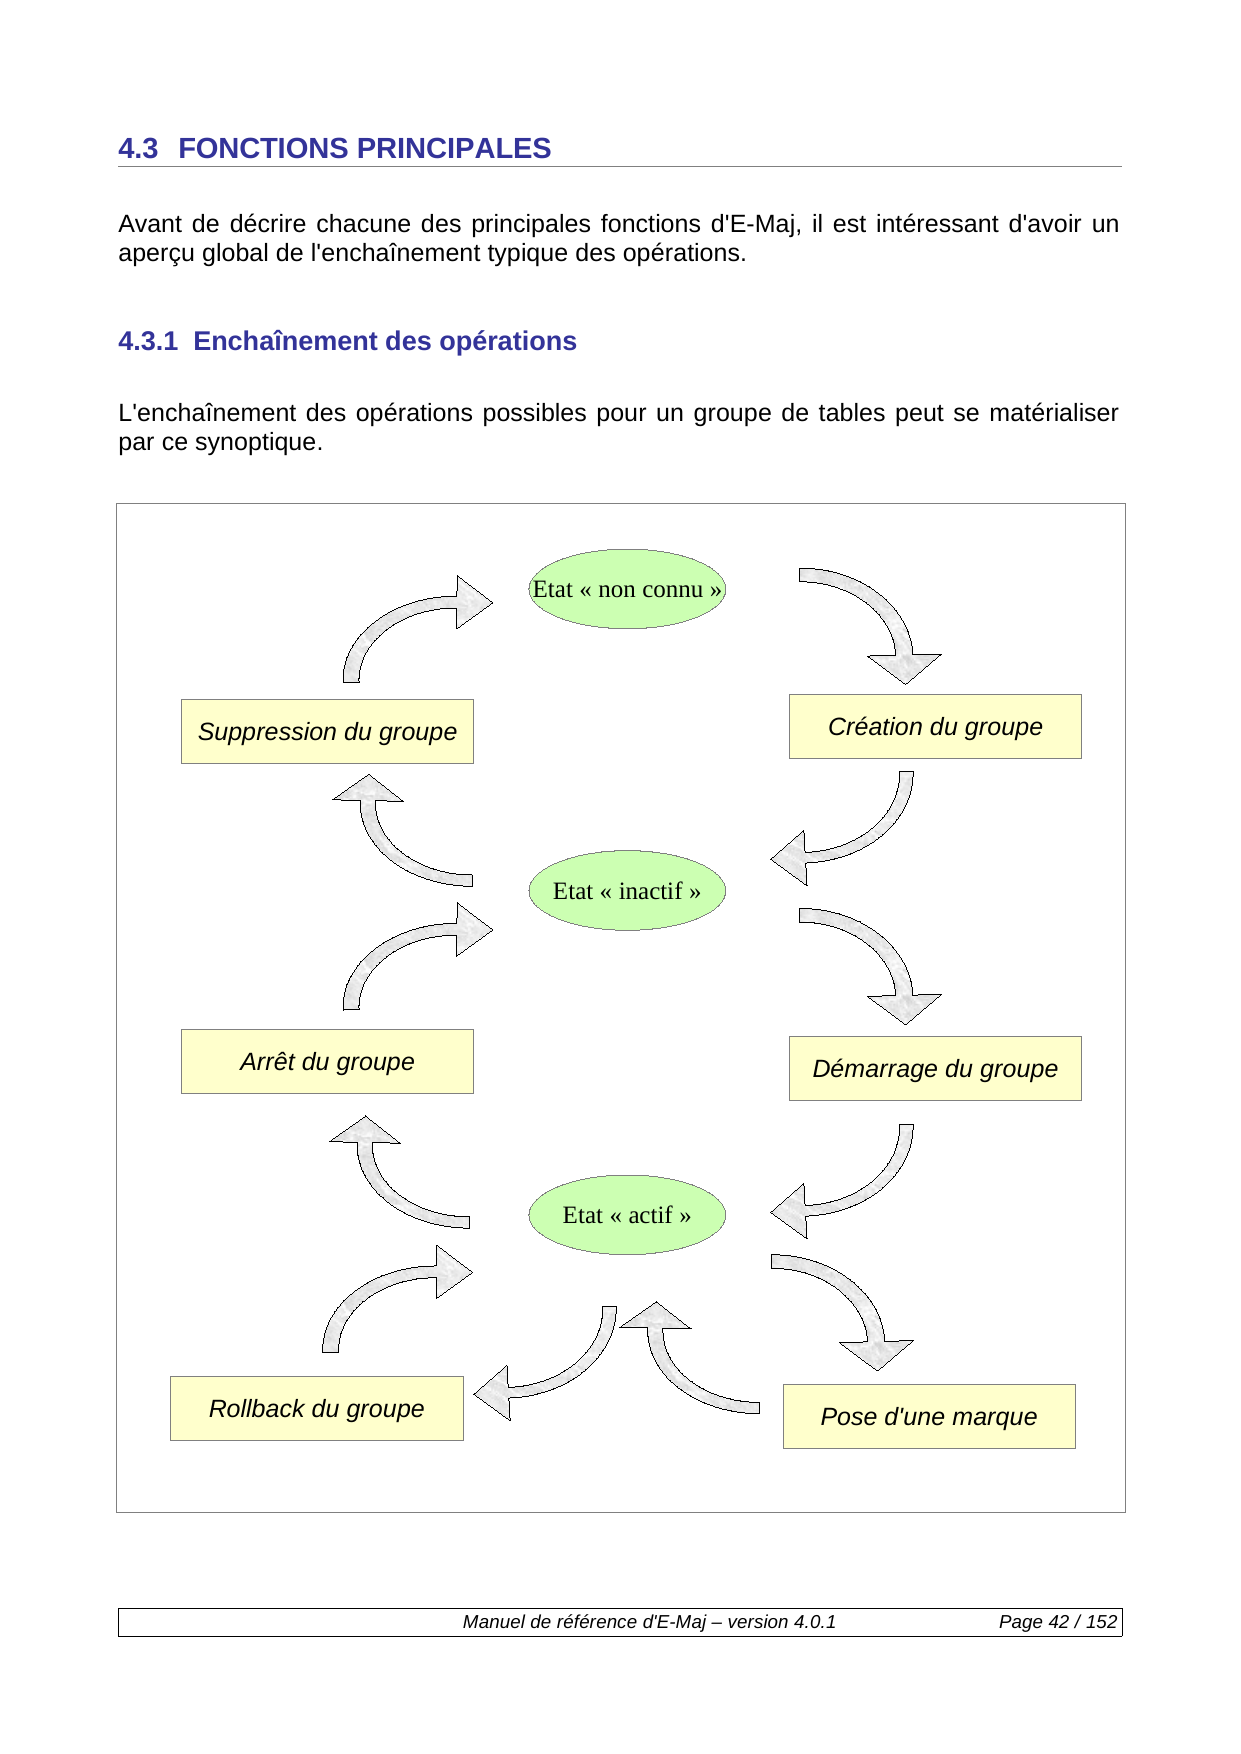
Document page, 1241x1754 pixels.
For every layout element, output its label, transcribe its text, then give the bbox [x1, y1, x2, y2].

text Avant de décrire chacune des principales fonctions d'E-Maj, il est intéressant d'avoir un aperçu global de l'enchaînement typique des opérations. [118, 209, 1122, 267]
picture [800, 568, 939, 684]
picture [620, 1301, 759, 1413]
picture [772, 1254, 912, 1370]
subtitle Fonctions principales [118, 131, 1122, 166]
picture [322, 1245, 473, 1352]
picture [770, 772, 913, 884]
picture [343, 575, 493, 682]
subtitle Enchaînement des opérations [118, 325, 1122, 356]
picture [330, 1116, 469, 1228]
picture [475, 1307, 616, 1420]
picture [770, 1125, 913, 1237]
picture [333, 774, 473, 886]
picture [800, 908, 940, 1024]
picture [343, 903, 493, 1009]
text L'enchaînement des opérations possibles pour un groupe de tables peut se matérialiser par ce synoptique. [118, 398, 1122, 456]
